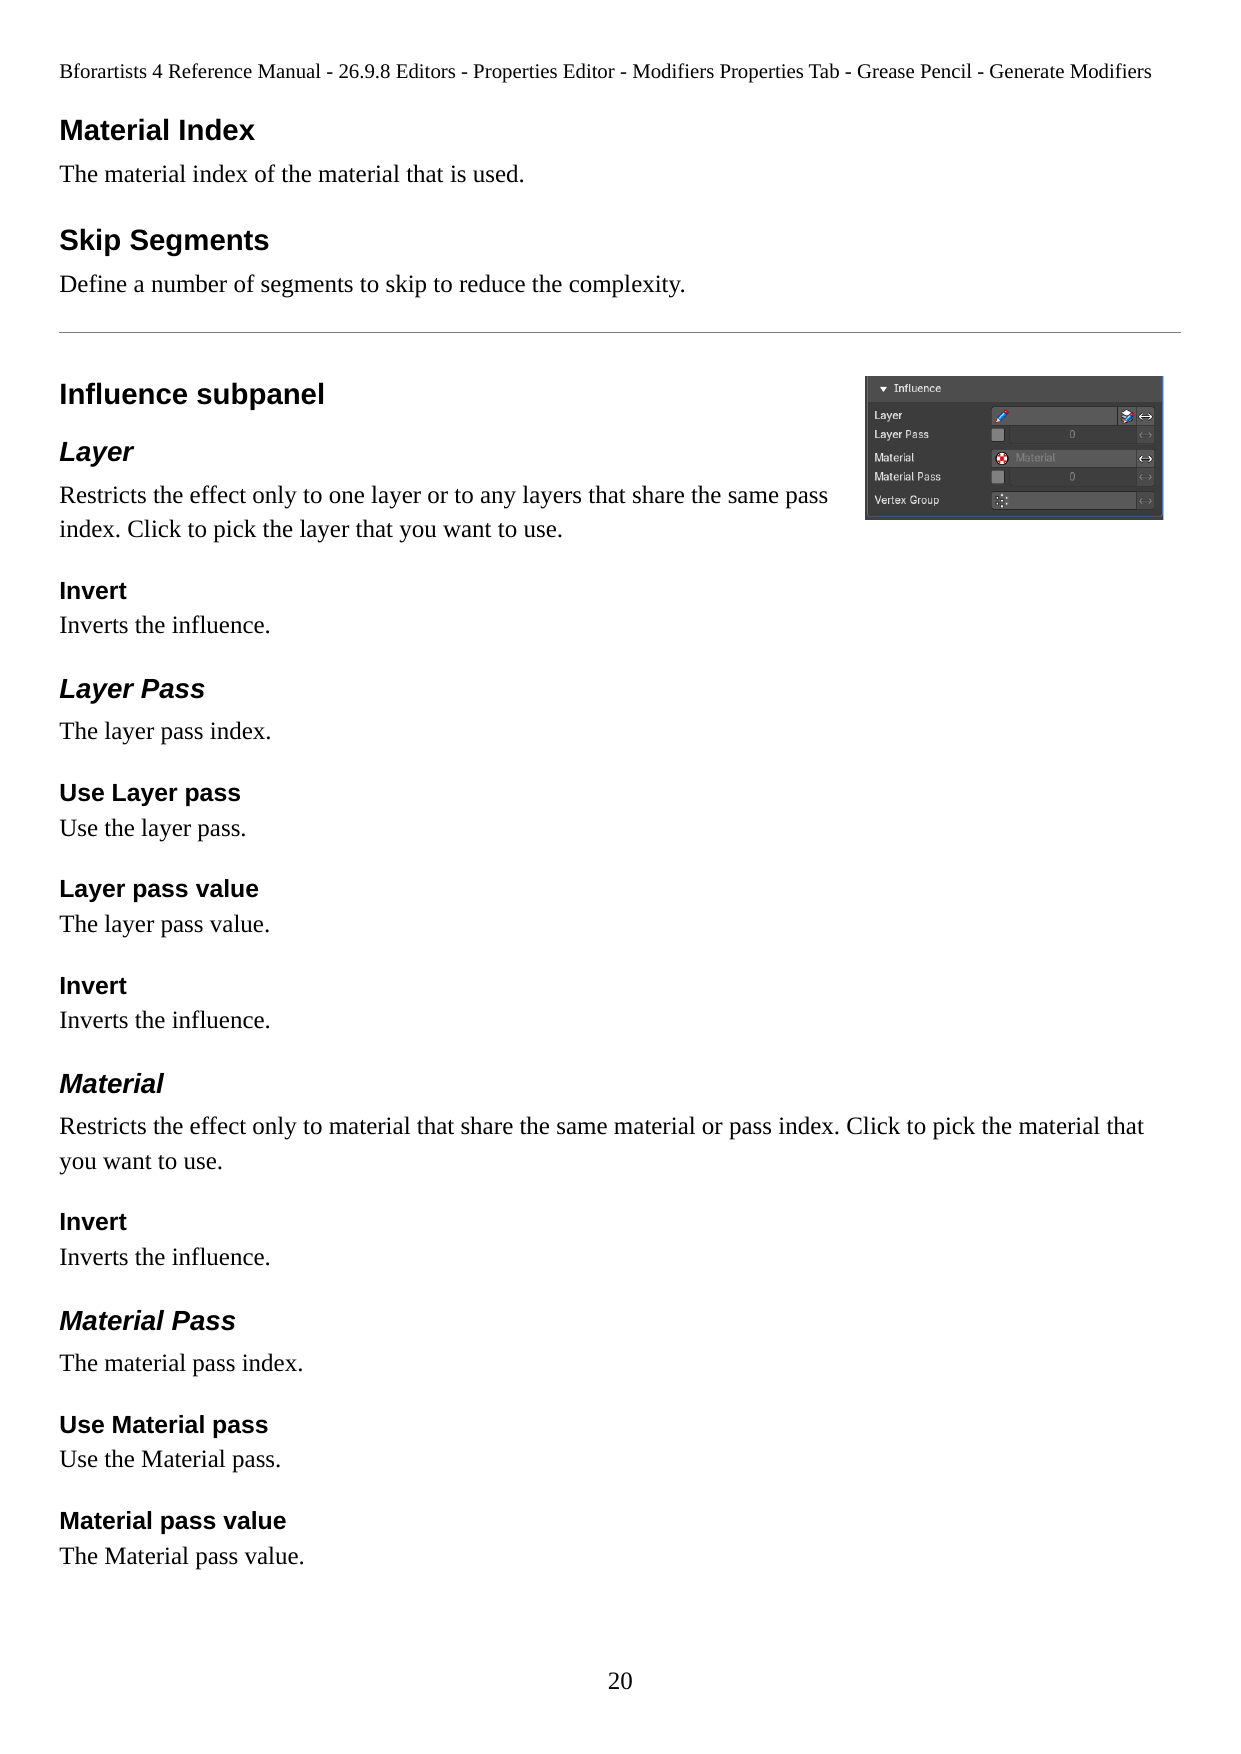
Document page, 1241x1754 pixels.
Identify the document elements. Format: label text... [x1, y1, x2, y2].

subtitle [1164, 377, 1181, 410]
subtitle Use Material pass [59, 1410, 1181, 1438]
picture [865, 376, 1164, 520]
subtitle Invert [59, 971, 1181, 999]
subtitle Skip Segments [59, 222, 1181, 256]
subtitle Layer Pass [59, 672, 1181, 704]
subtitle Use Layer pass [59, 778, 1181, 807]
text The Material pass value. [59, 1541, 1181, 1570]
subtitle Invert [59, 1207, 1181, 1236]
text The layer pass value. [59, 909, 1181, 938]
text Restricts the effect only to one layer or to any layers that share the same pass index. Click to pick the layer that you want to use. [59, 480, 1181, 543]
text The material pass index. [59, 1348, 1181, 1377]
text Inverts the influence. [59, 1006, 1181, 1034]
subtitle Layer [59, 435, 865, 467]
subtitle Material [59, 1067, 1181, 1099]
text Inverts the influence. [59, 611, 1181, 639]
text The material index of the material that is used. [59, 159, 1181, 188]
text Restricts the effect only to material that share the same material or pass index. Click to pick the material that you want to use. [59, 1111, 1181, 1175]
subtitle Material Pass [59, 1304, 1181, 1336]
subtitle Influence subpanel [59, 377, 865, 410]
text Inverts the influence. [59, 1242, 1181, 1271]
text Use the Material pass. [59, 1444, 1181, 1473]
text Define a number of segments to skip to reduce the complexity. [59, 269, 1181, 297]
text Use the layer pass. [59, 813, 1181, 842]
subtitle Material pass value [59, 1506, 1181, 1535]
subtitle [1164, 435, 1181, 467]
text The layer pass index. [59, 716, 1181, 745]
subtitle Invert [59, 576, 1181, 604]
subtitle Material Index [59, 113, 1181, 146]
subtitle Layer pass value [59, 874, 1181, 903]
